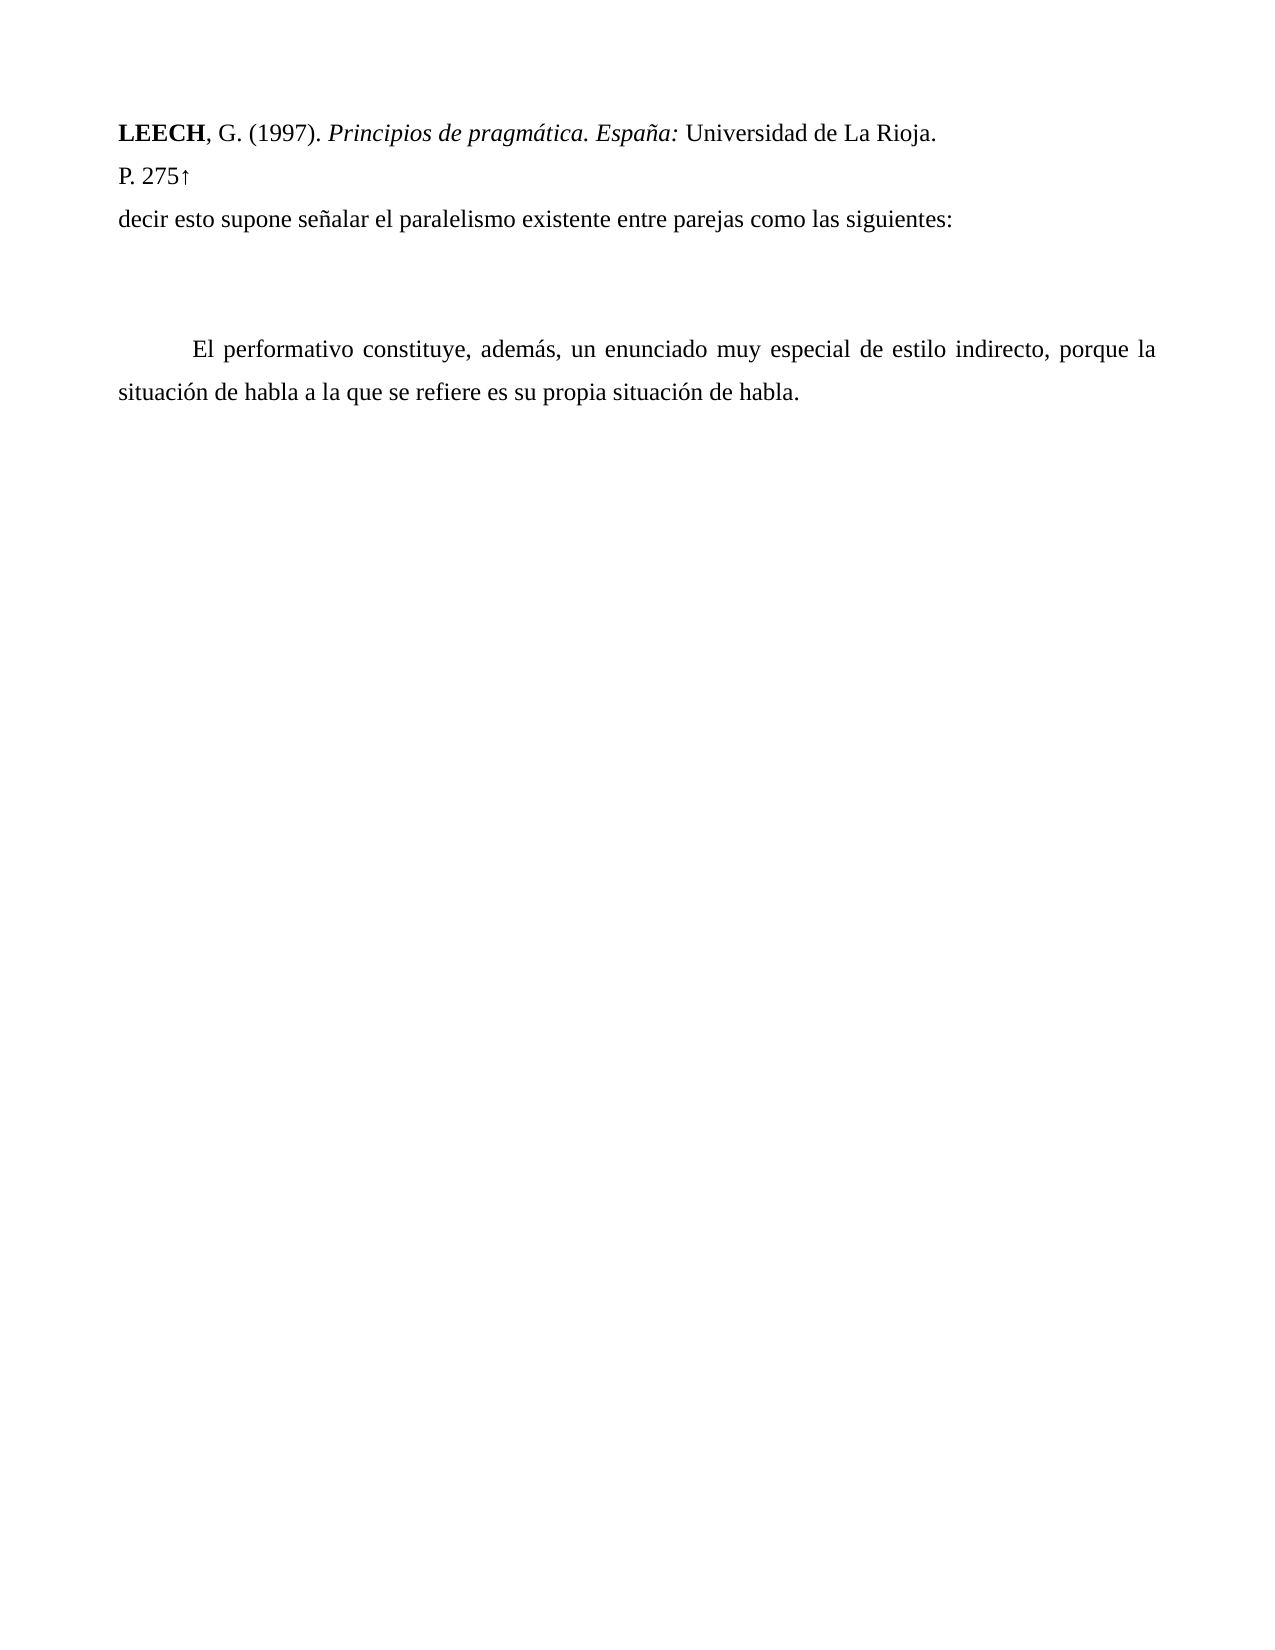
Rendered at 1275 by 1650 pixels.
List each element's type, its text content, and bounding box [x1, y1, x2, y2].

text decir esto supone señalar el paralelismo existente entre parejas como las siguientes: [118, 204, 1157, 233]
text LEECH, G. (1997). Principios de pragmática. España: Universidad de La Rioja. [118, 118, 1157, 147]
text El performativo constituye, además, un enunciado muy especial de estilo indirecto, porque la situación de habla a la que se refiere es su propia situación de habla. [118, 334, 1157, 406]
text P. 275↑ [118, 161, 1157, 190]
